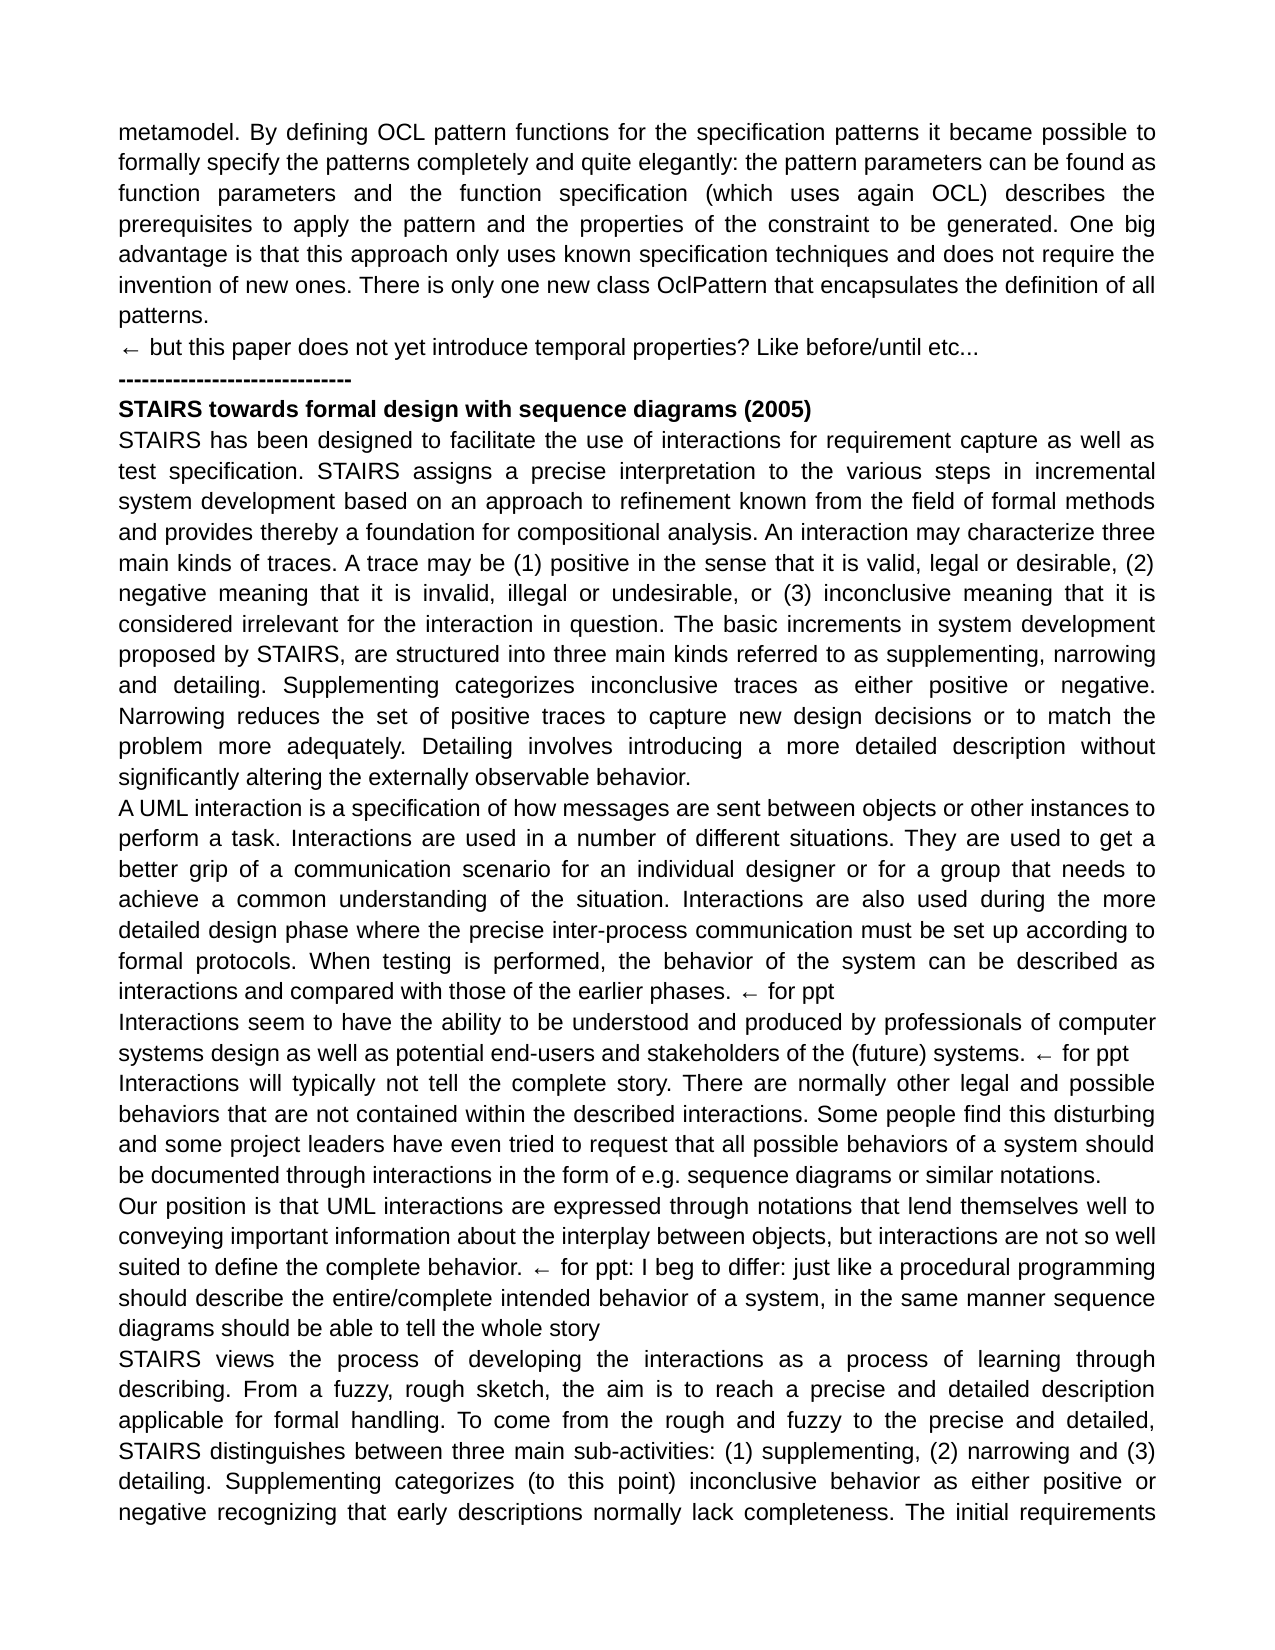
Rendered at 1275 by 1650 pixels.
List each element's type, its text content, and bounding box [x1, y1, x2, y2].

text metamodel. By defining OCL pattern functions for the specification patterns it became possible to formally specify the patterns completely and quite elegantly: the pattern parameters can be found as function parameters and the function specification (which uses again OCL) describes the prerequisites to apply the pattern and the properties of the constraint to be generated. One big advantage is that this approach only uses known specification techniques and does not require the invention of new ones. There is only one new class OclPattern that encapsulates the definition of all patterns. [118, 118, 1157, 329]
text ------------------------------ [118, 365, 1157, 392]
text Interactions will typically not tell the complete story. There are normally other legal and possible behaviors that are not contained within the described interactions. Some people find this disturbing and some project leaders have even tried to request that all possible behaviors of a system should be documented through interactions in the form of e.g. sequence diagrams or similar notations. [118, 1069, 1157, 1188]
text ← but this paper does not yet introduce temporal properties? Like before/until etc... [118, 332, 1157, 361]
text STAIRS has been designed to facilitate the use of interactions for requirement capture as well as test specification. STAIRS assigns a precise interpretation to the various steps in incremental system development based on an approach to refinement known from the field of formal methods and provides thereby a foundation for compositional analysis. An interaction may characterize three main kinds of traces. A trace may be (1) positive in the sense that it is valid, legal or desirable, (2) negative meaning that it is invalid, illegal or undesirable, or (3) inconclusive meaning that it is considered irrelevant for the interaction in question. The basic increments in system development proposed by STAIRS, are structured into three main kinds referred to as supplementing, narrowing and detailing. Supplementing categorizes inconclusive traces as either positive or negative. Narrowing reduces the set of positive traces to capture new design decisions or to match the problem more adequately. Detailing involves introducing a more detailed description without significantly altering the externally observable behavior. [118, 426, 1157, 790]
text STAIRS views the process of developing the interactions as a process of learning through describing. From a fuzzy, rough sketch, the aim is to reach a precise and detailed description applicable for formal handling. To come from the rough and fuzzy to the precise and detailed, STAIRS distinguishes between three main sub-activities: (1) supplementing, (2) narrowing and (3) detailing. Supplementing categorizes (to this point) inconclusive behavior as either positive or negative recognizing that early descriptions normally lack completeness. The initial requirements [118, 1345, 1157, 1525]
text Our position is that UML interactions are expressed through notations that lend themselves well to conveying important information about the interplay between objects, but interactions are not so well suited to define the complete behavior. ← for ppt: I beg to differ: just like a procedural programming should describe the entire/complete intended behavior of a system, in the same manner sequence diagrams should be able to tell the whole story [118, 1192, 1157, 1341]
text A UML interaction is a specification of how messages are sent between objects or other instances to perform a task. Interactions are used in a number of different situations. They are used to get a better grip of a communication scenario for an individual designer or for a group that needs to achieve a common understanding of the situation. Interactions are also used during the more detailed design phase where the precise inter-process communication must be set up according to formal protocols. When testing is performed, the behavior of the system can be described as interactions and compared with those of the earlier phases. ← for ppt [118, 794, 1157, 1004]
text STAIRS towards formal design with sequence diagrams (2005) [118, 396, 1157, 423]
text Interactions seem to have the ability to be understood and produced by professionals of computer systems design as well as potential end-users and stakeholders of the (future) systems. ← for ppt [118, 1008, 1157, 1066]
